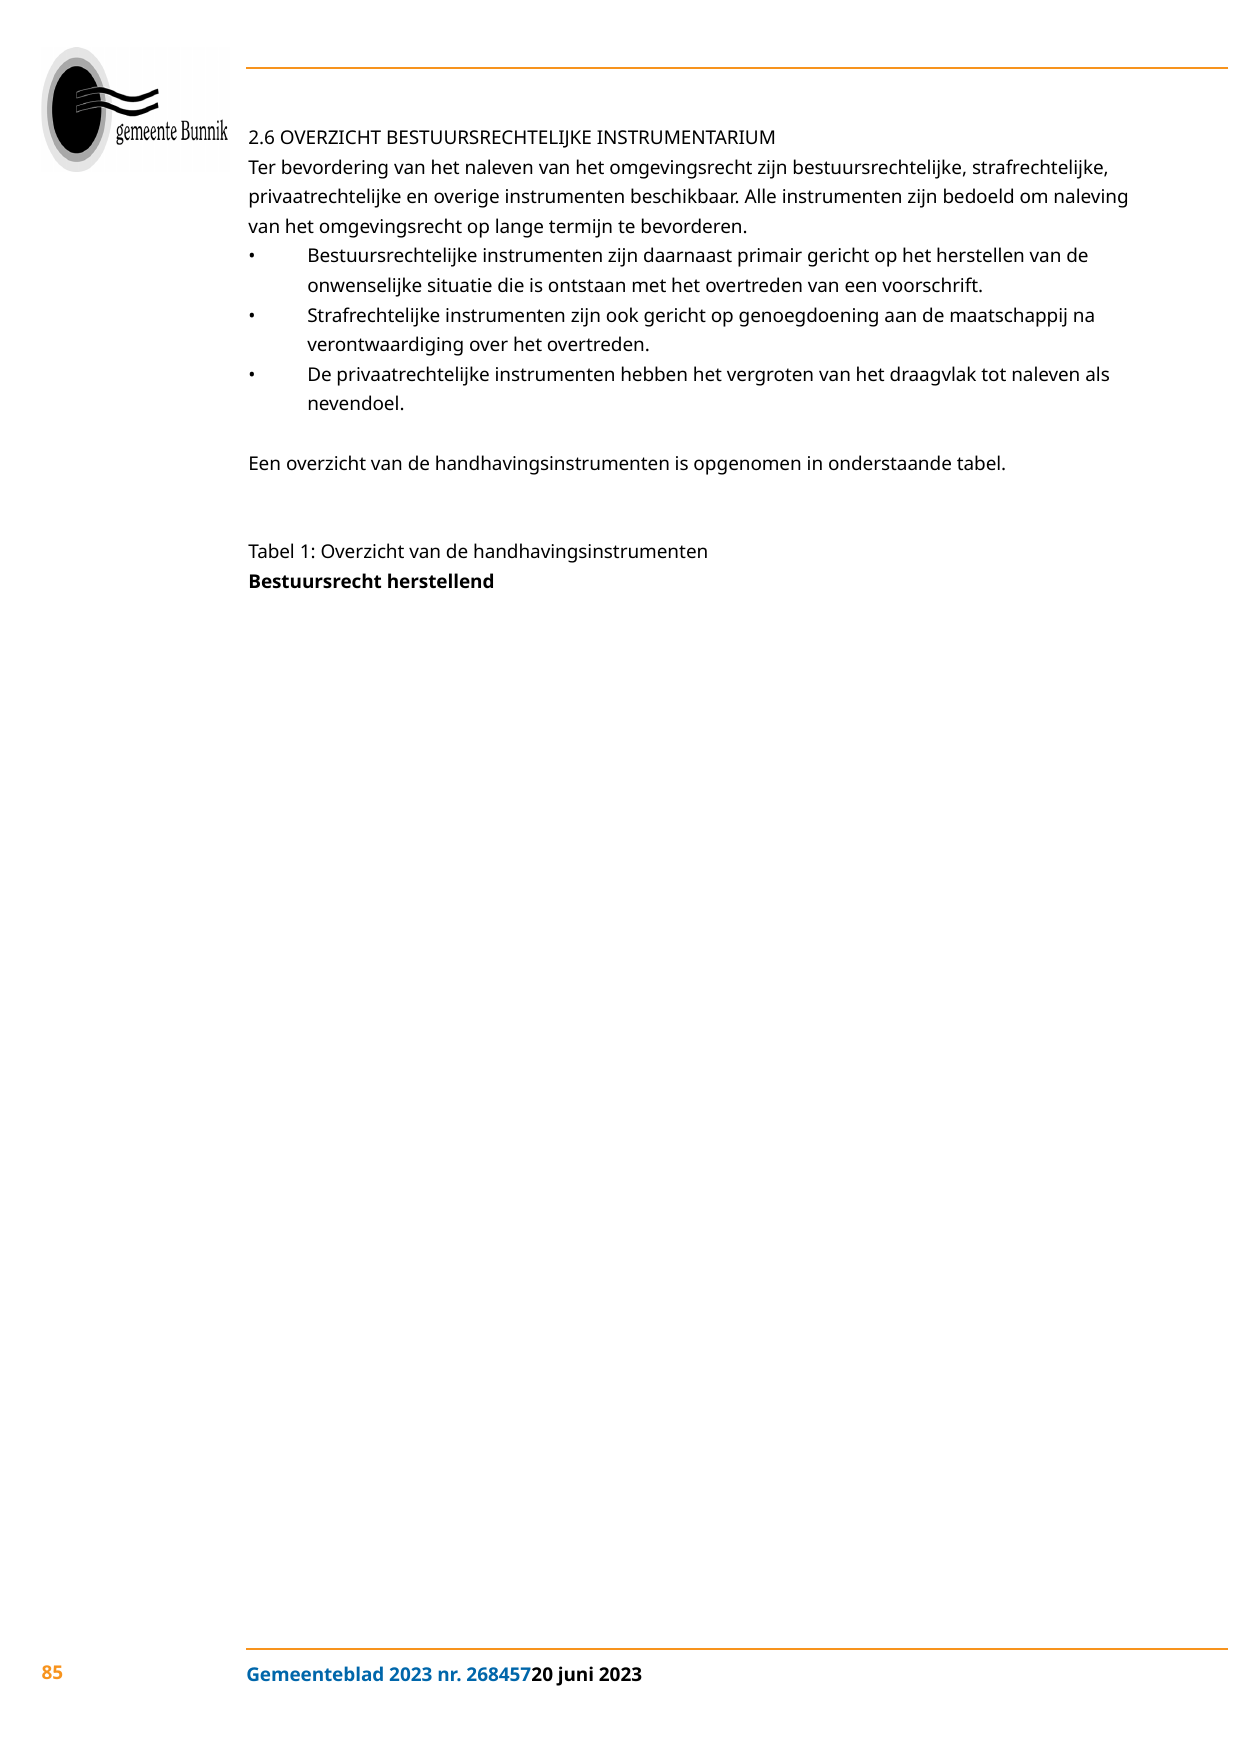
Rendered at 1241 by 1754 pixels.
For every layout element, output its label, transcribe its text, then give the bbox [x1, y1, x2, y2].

text 2.6 OVERZICHT BESTUURSRECHTELIJKE INSTRUMENTARIUM [248, 124, 1152, 150]
text Ter bevordering van het naleven van het omgevingsrecht zijn bestuursrechtelijke, strafrechtelijke, privaatrechtelijke en overige instrumenten beschikbaar. Alle instrumenten zijn bedoeld om naleving van het omgevingsrecht op lange termijn te bevorderen. [248, 154, 1152, 239]
text Tabel 1: Overzicht van de handhavingsinstrumenten [248, 538, 1152, 564]
text Bestuursrecht herstellend [248, 568, 1152, 594]
picture [41, 47, 231, 172]
list Bestuursrechtelijke instrumenten zijn daarnaast primair gericht op het herstellen van de onwenselijke situatie die is ontstaan met het overtreden van een voorschrift. [248, 243, 1152, 298]
list Strafrechtelijke instrumenten zijn ook gericht op genoegdoening aan de maatschappij na verontwaardiging over het overtreden. [248, 302, 1152, 357]
text Een overzicht van de handhavingsinstrumenten is opgenomen in onderstaande tabel. [248, 450, 1152, 476]
list De privaatrechtelijke instrumenten hebben het vergroten van het draagvlak tot naleven als nevendoel. [248, 361, 1152, 416]
